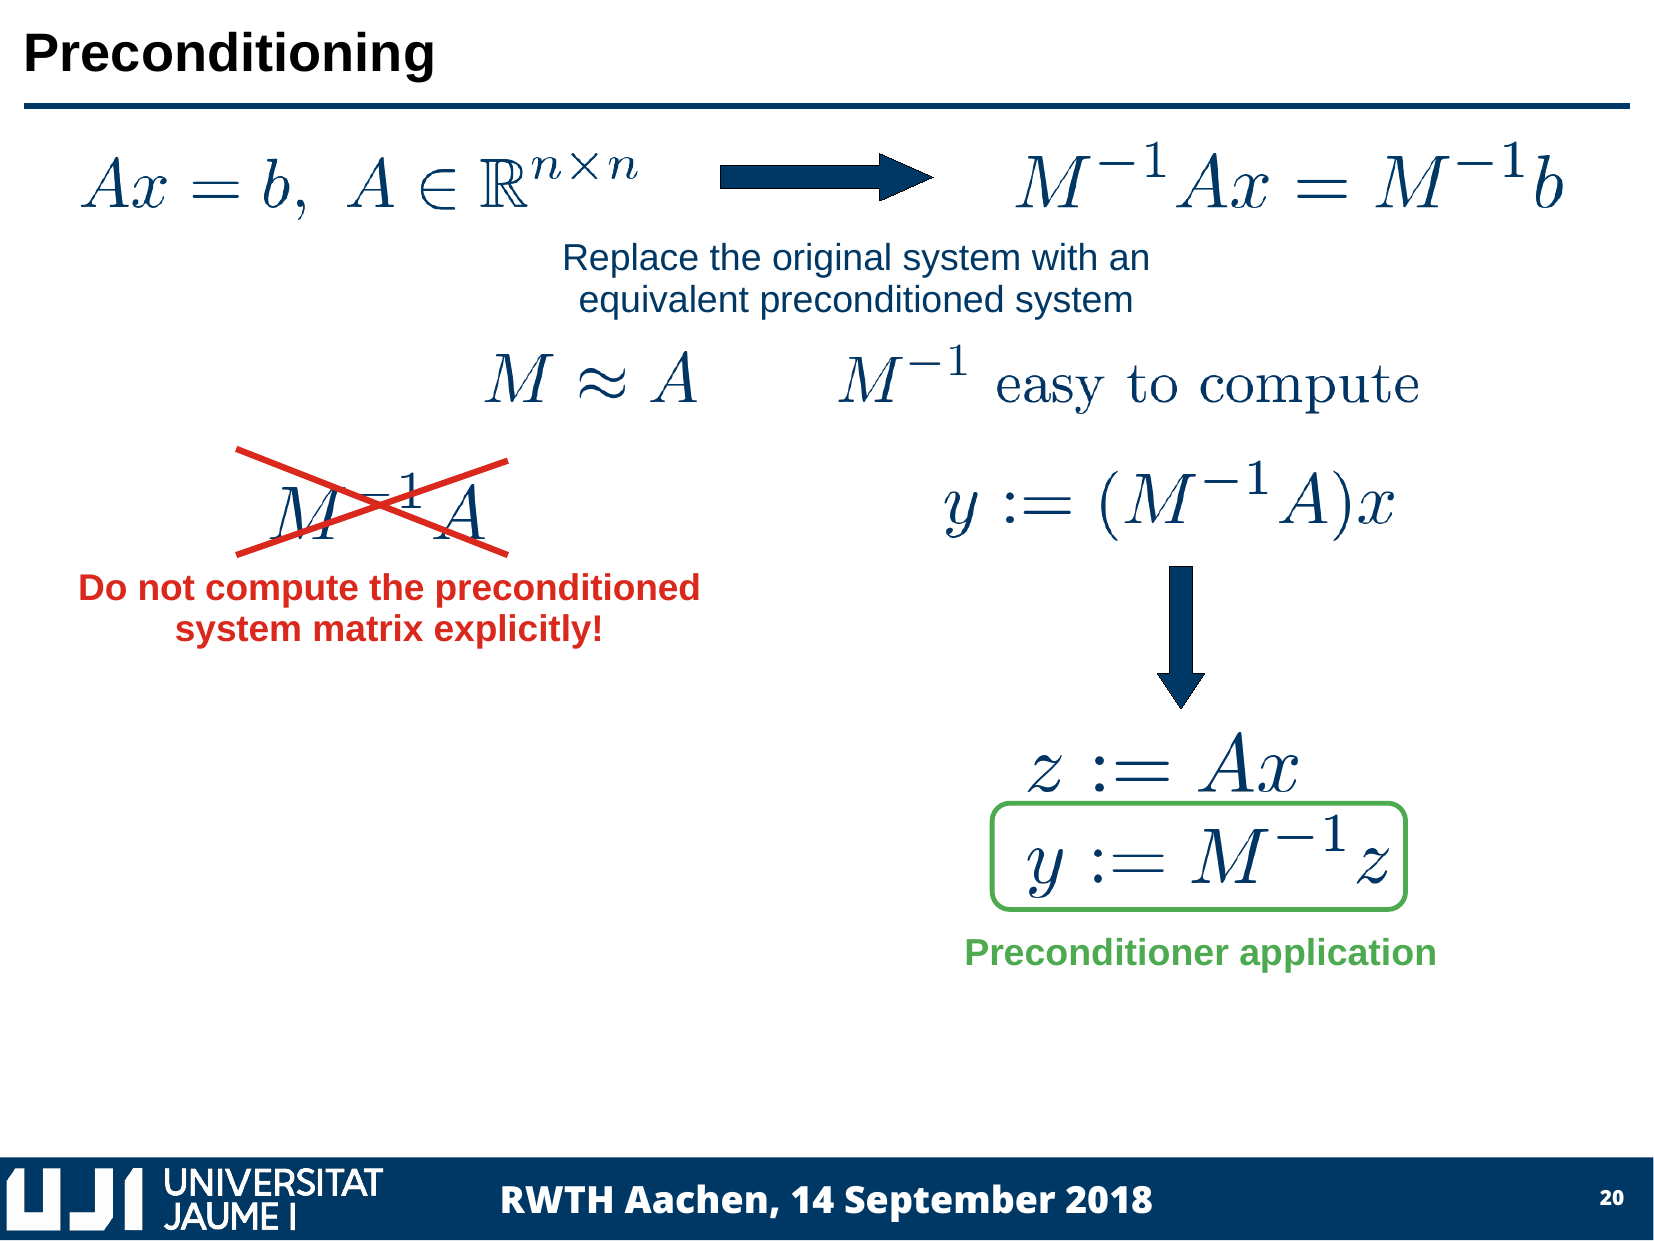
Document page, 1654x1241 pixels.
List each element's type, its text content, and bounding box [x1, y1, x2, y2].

text_box Do not compute the preconditioned system matrix explicitly! [0, 566, 733, 650]
picture [1027, 732, 1298, 792]
text_box [720, 153, 934, 201]
text_box [1157, 566, 1205, 709]
picture [391, 473, 485, 539]
title Preconditioning [23, 0, 1630, 107]
picture [484, 351, 697, 402]
picture [1015, 141, 1563, 208]
picture [0, 1158, 390, 1241]
picture [1027, 814, 1389, 898]
picture [944, 460, 1394, 541]
picture [295, 509, 455, 539]
picture [307, 472, 462, 501]
picture [81, 153, 638, 220]
picture [838, 344, 1418, 414]
text_box Preconditioner application [949, 923, 1453, 981]
list Replace the original system with an equivalent preconditioned system [437, 236, 1205, 343]
picture [269, 472, 368, 539]
